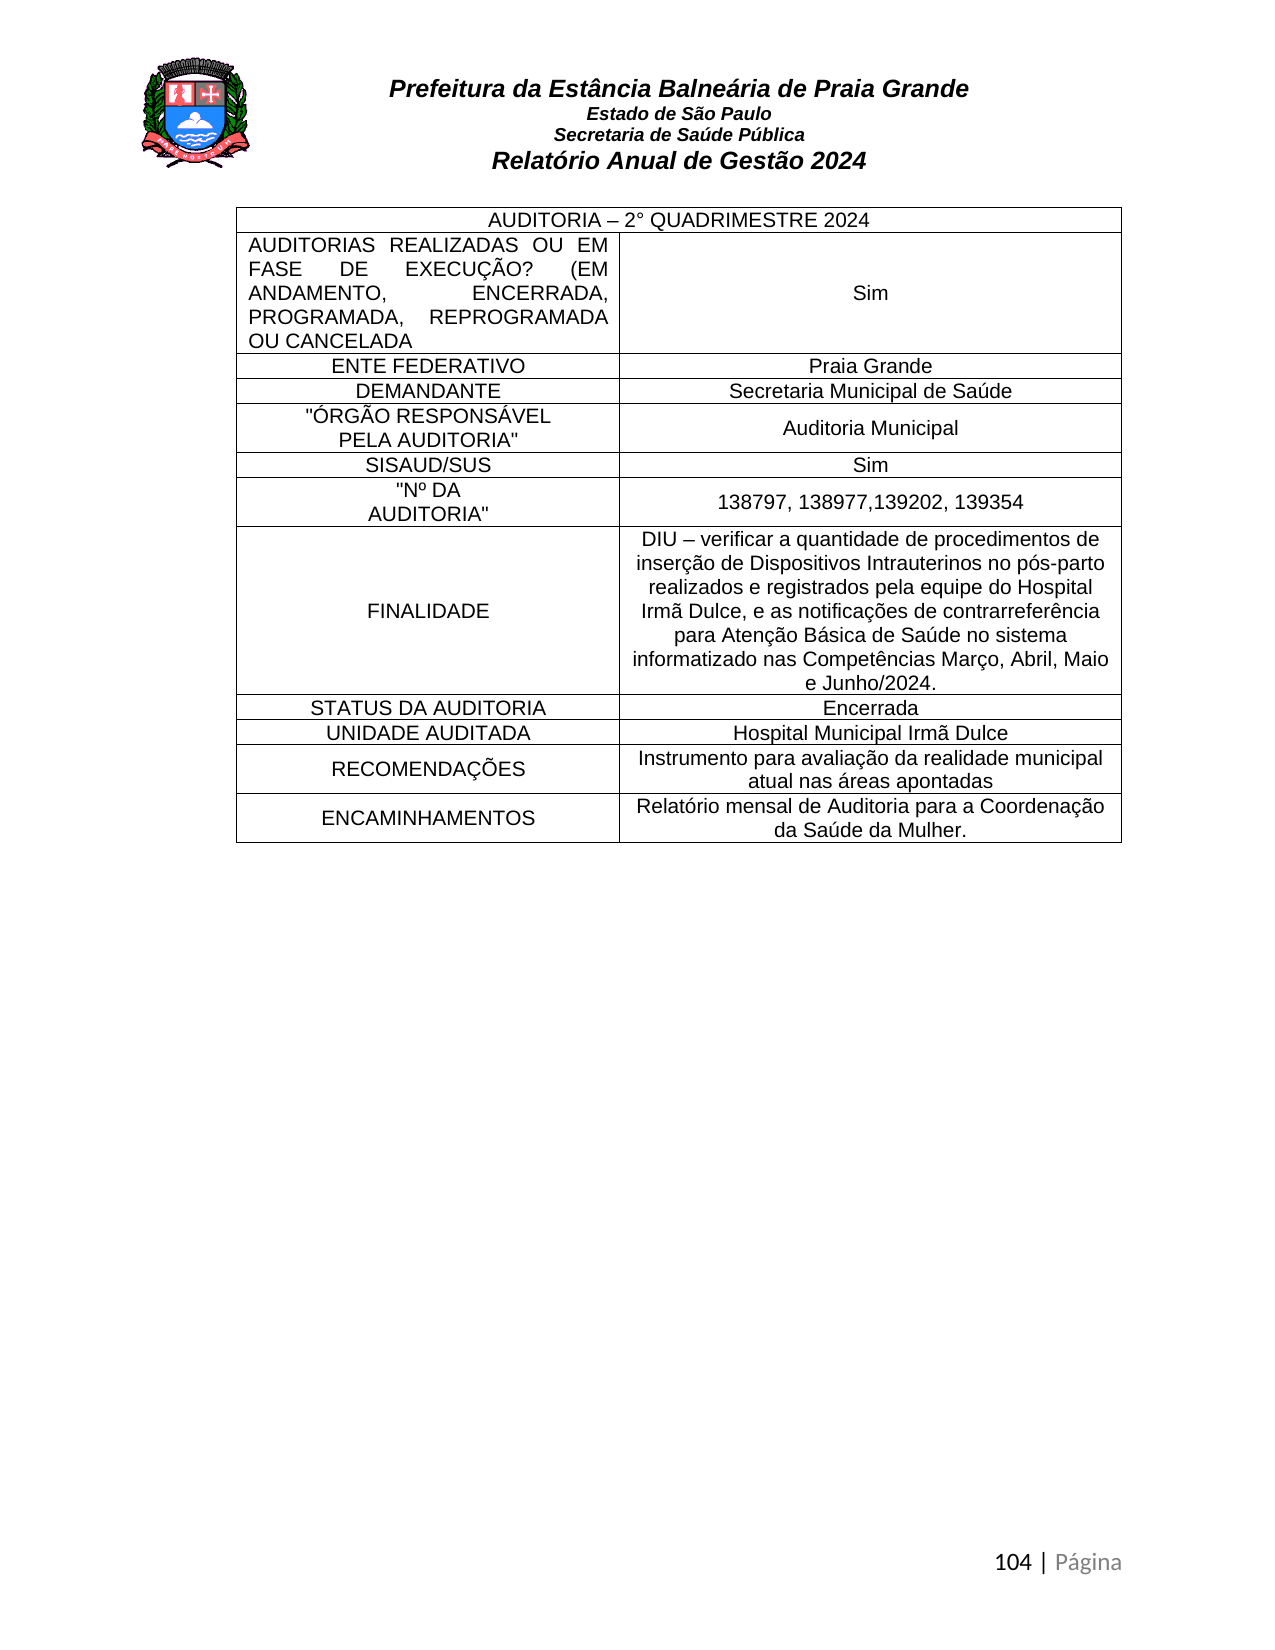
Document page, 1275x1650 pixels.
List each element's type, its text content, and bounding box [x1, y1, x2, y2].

table_cell Encerrada [620, 695, 1121, 719]
table_cell STATUS DA AUDITORIA [237, 695, 619, 719]
table_cell "ÓRGÃO RESPONSÁVEL PELA AUDITORIA" [237, 404, 619, 452]
table_cell SISAUD/SUS [237, 453, 619, 477]
table_cell Hospital Municipal Irmã Dulce [620, 720, 1121, 744]
table_cell Instrumento para avaliação da realidade municipal atual nas áreas apontadas [620, 745, 1121, 793]
table_cell DIU – verificar a quantidade de procedimentos de inserção de Dispositivos Intrauterinos no pós-parto realizados e registrados pela equipe do Hospital Irmã Dulce, e as notificações de contrarreferência para Atenção Básica de Saúde no sistema informatizado nas Competências Março, Abril, Maio e Junho/2024. [620, 527, 1121, 694]
table_cell Praia Grande [620, 354, 1121, 378]
table_cell ENCAMINHAMENTOS [237, 794, 619, 842]
table_cell 138797, 138977,139202, 139354 [620, 478, 1121, 526]
table_cell Sim [620, 453, 1121, 477]
table_cell FINALIDADE [237, 527, 619, 694]
table_cell AUDITORIAS REALIZADAS OU EM FASE DE EXECUÇÃO? (EM ANDAMENTO, ENCERRADA, PROGRAMADA, REPROGRAMADA OU CANCELADA [237, 233, 619, 353]
table_cell "Nº DA AUDITORIA" [237, 478, 619, 526]
table_cell Sim [620, 233, 1121, 353]
table_cell Auditoria Municipal [620, 404, 1121, 452]
picture [132, 55, 259, 172]
table_cell ENTE FEDERATIVO [237, 354, 619, 378]
table_cell RECOMENDAÇÕES [237, 745, 619, 793]
table_cell UNIDADE AUDITADA [237, 720, 619, 744]
table_header AUDITORIA – 2° QUADRIMESTRE 2024 [237, 208, 1121, 232]
table_cell Relatório mensal de Auditoria para a Coordenação da Saúde da Mulher. [620, 794, 1121, 842]
table_cell Secretaria Municipal de Saúde [620, 379, 1121, 403]
table_cell DEMANDANTE [237, 379, 619, 403]
